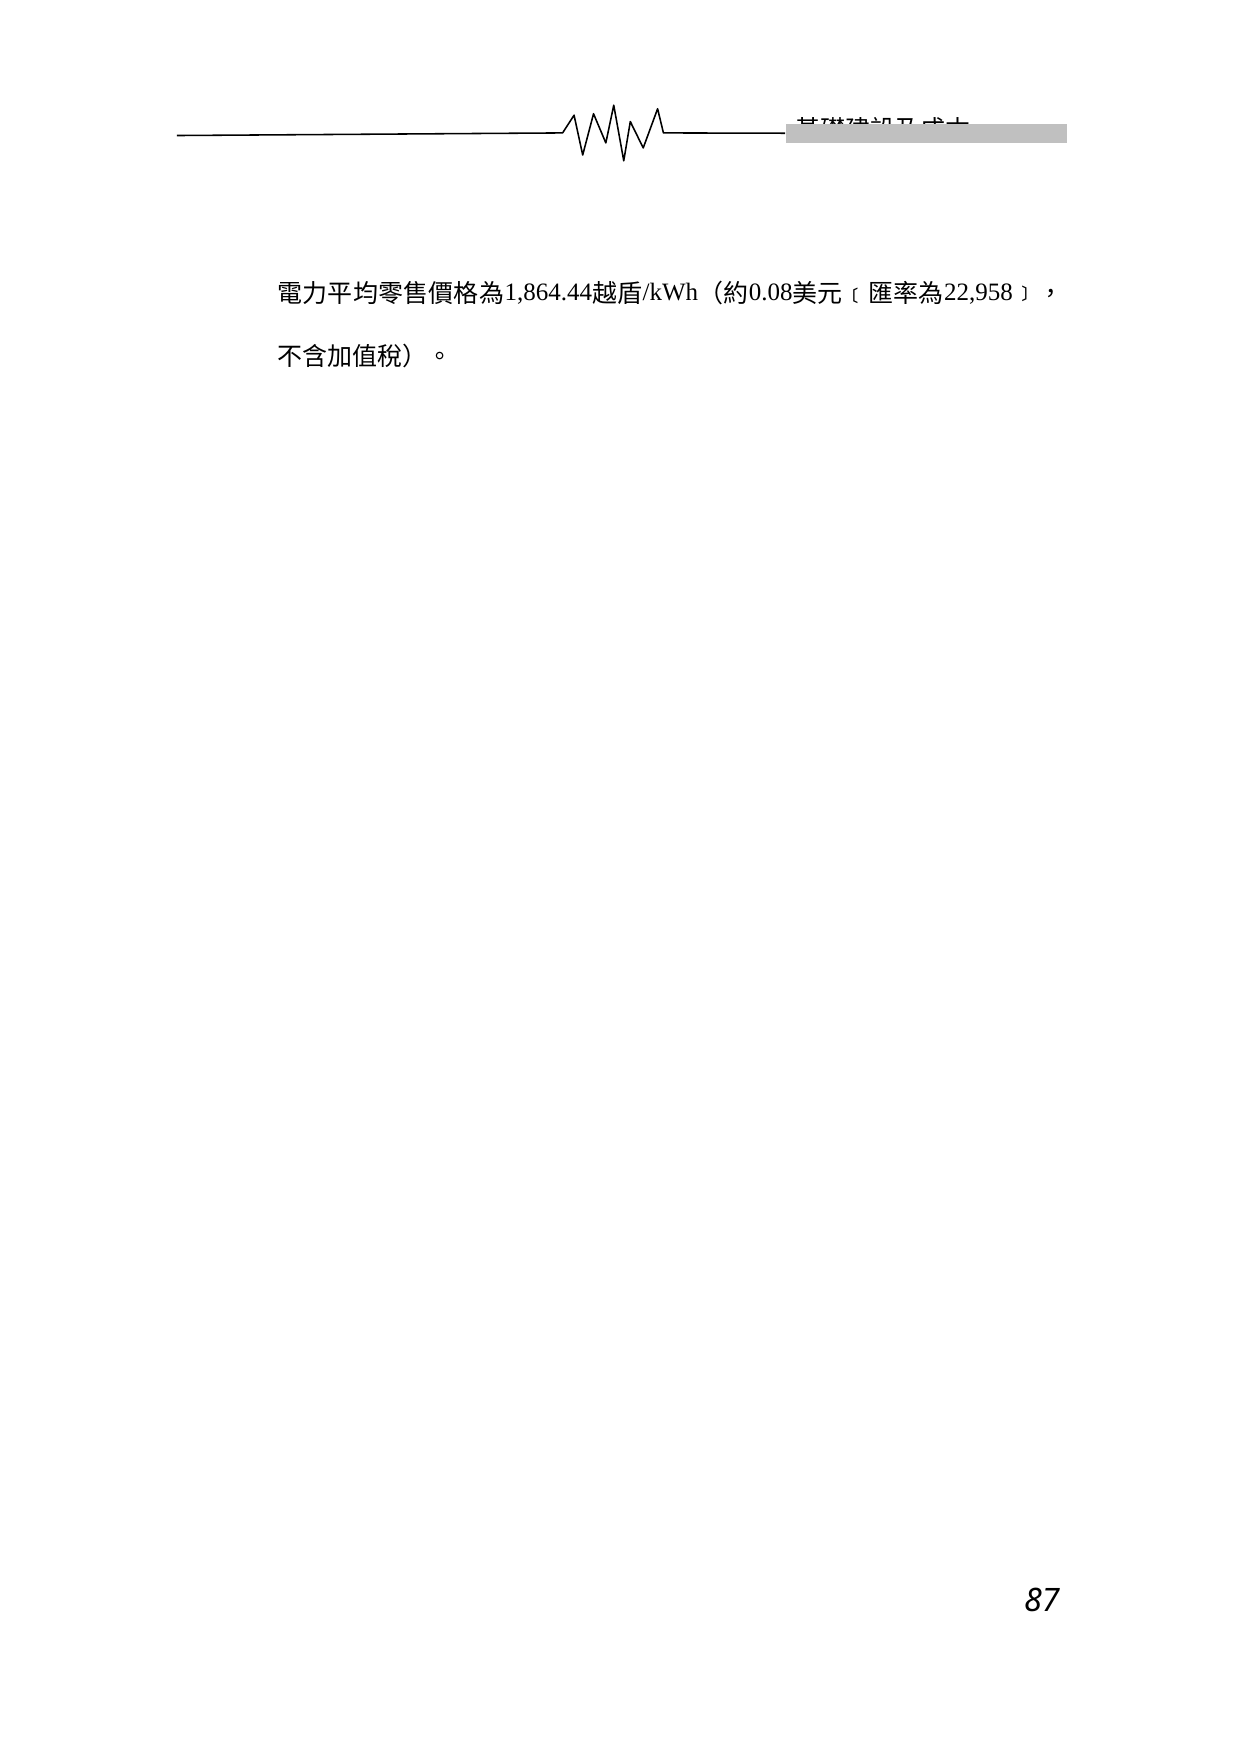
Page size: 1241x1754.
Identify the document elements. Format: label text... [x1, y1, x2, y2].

text 電力平均零售價格為1,864.44越盾/kWh（約0.08美元﹝匯率為22,958﹞，不含加值稅）。 [277, 250, 1063, 375]
